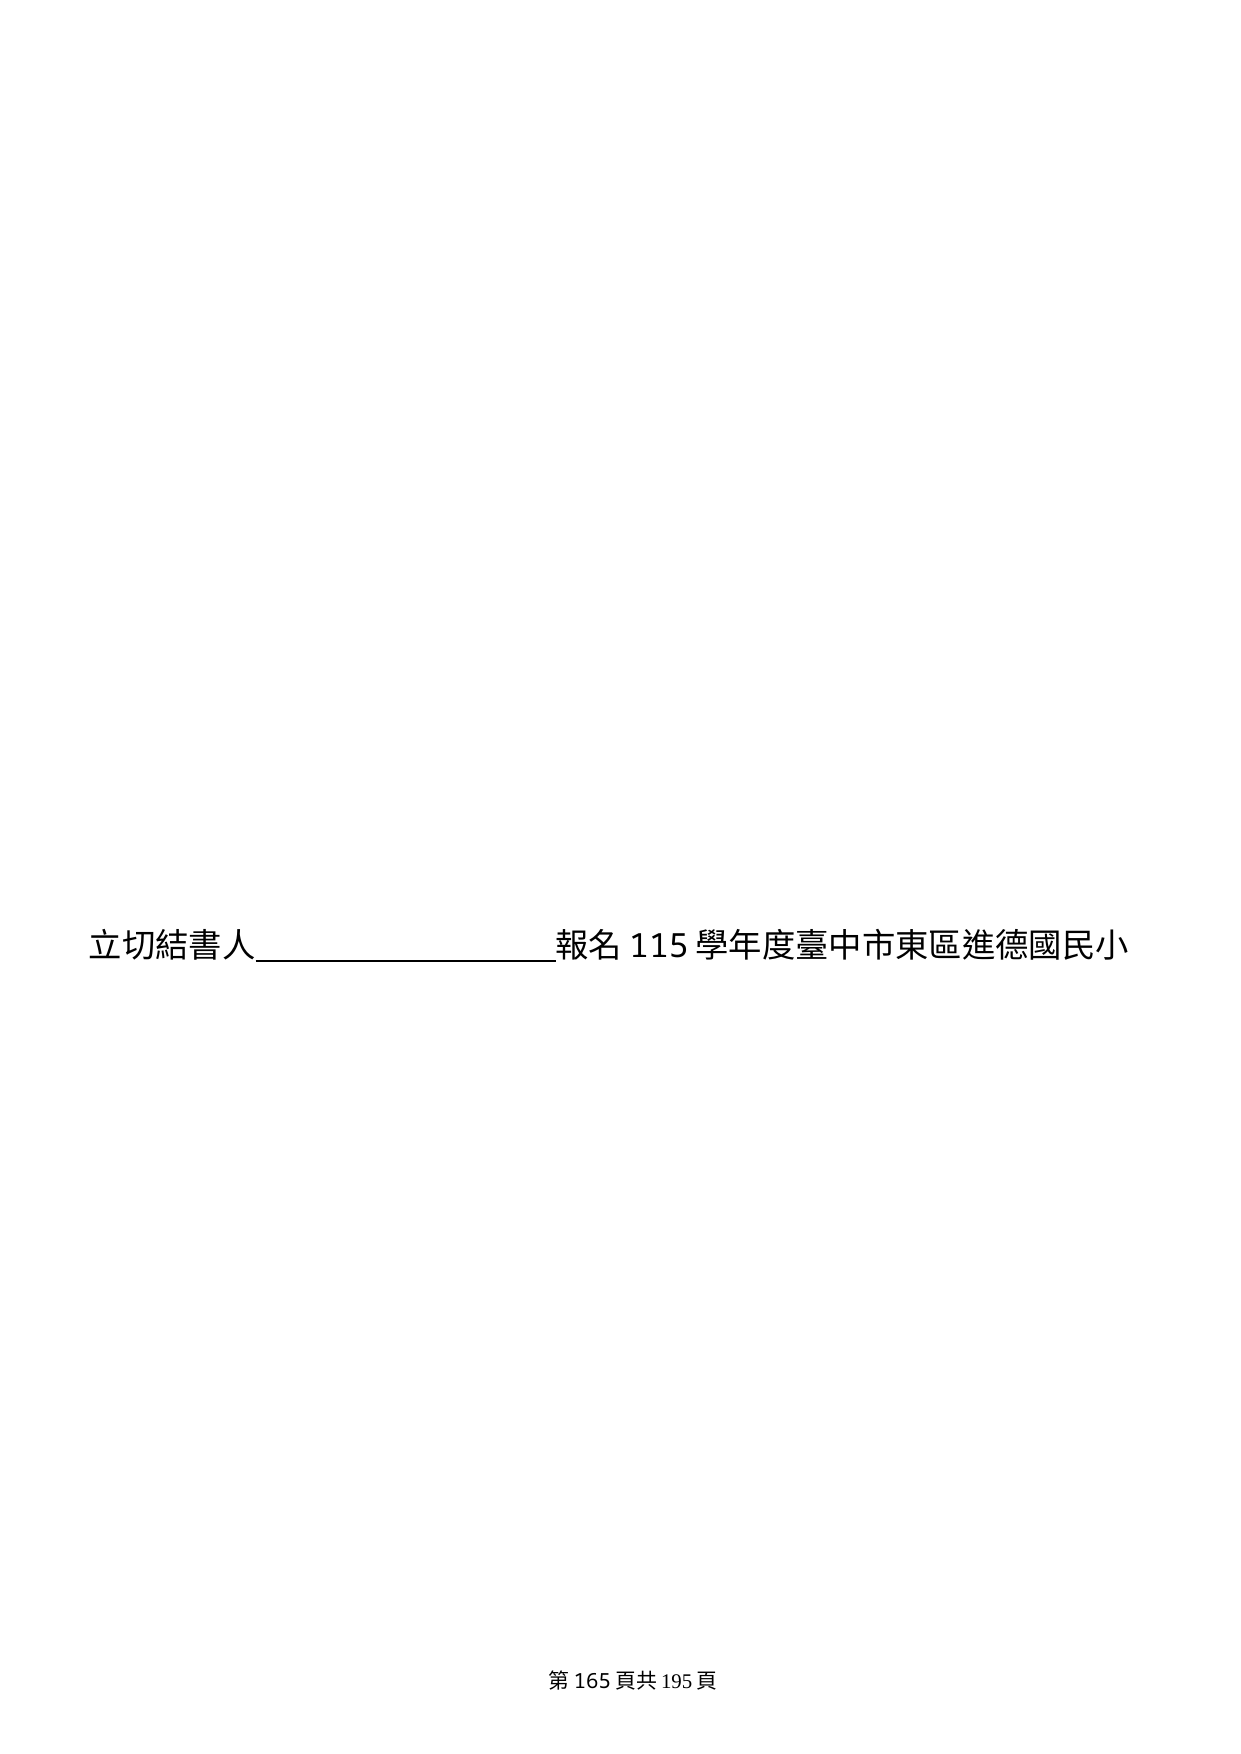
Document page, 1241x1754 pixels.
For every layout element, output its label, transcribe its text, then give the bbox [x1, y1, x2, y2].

text 立切結書人 報名115學年度臺中市東區進德國民小 [89, 901, 1152, 963]
